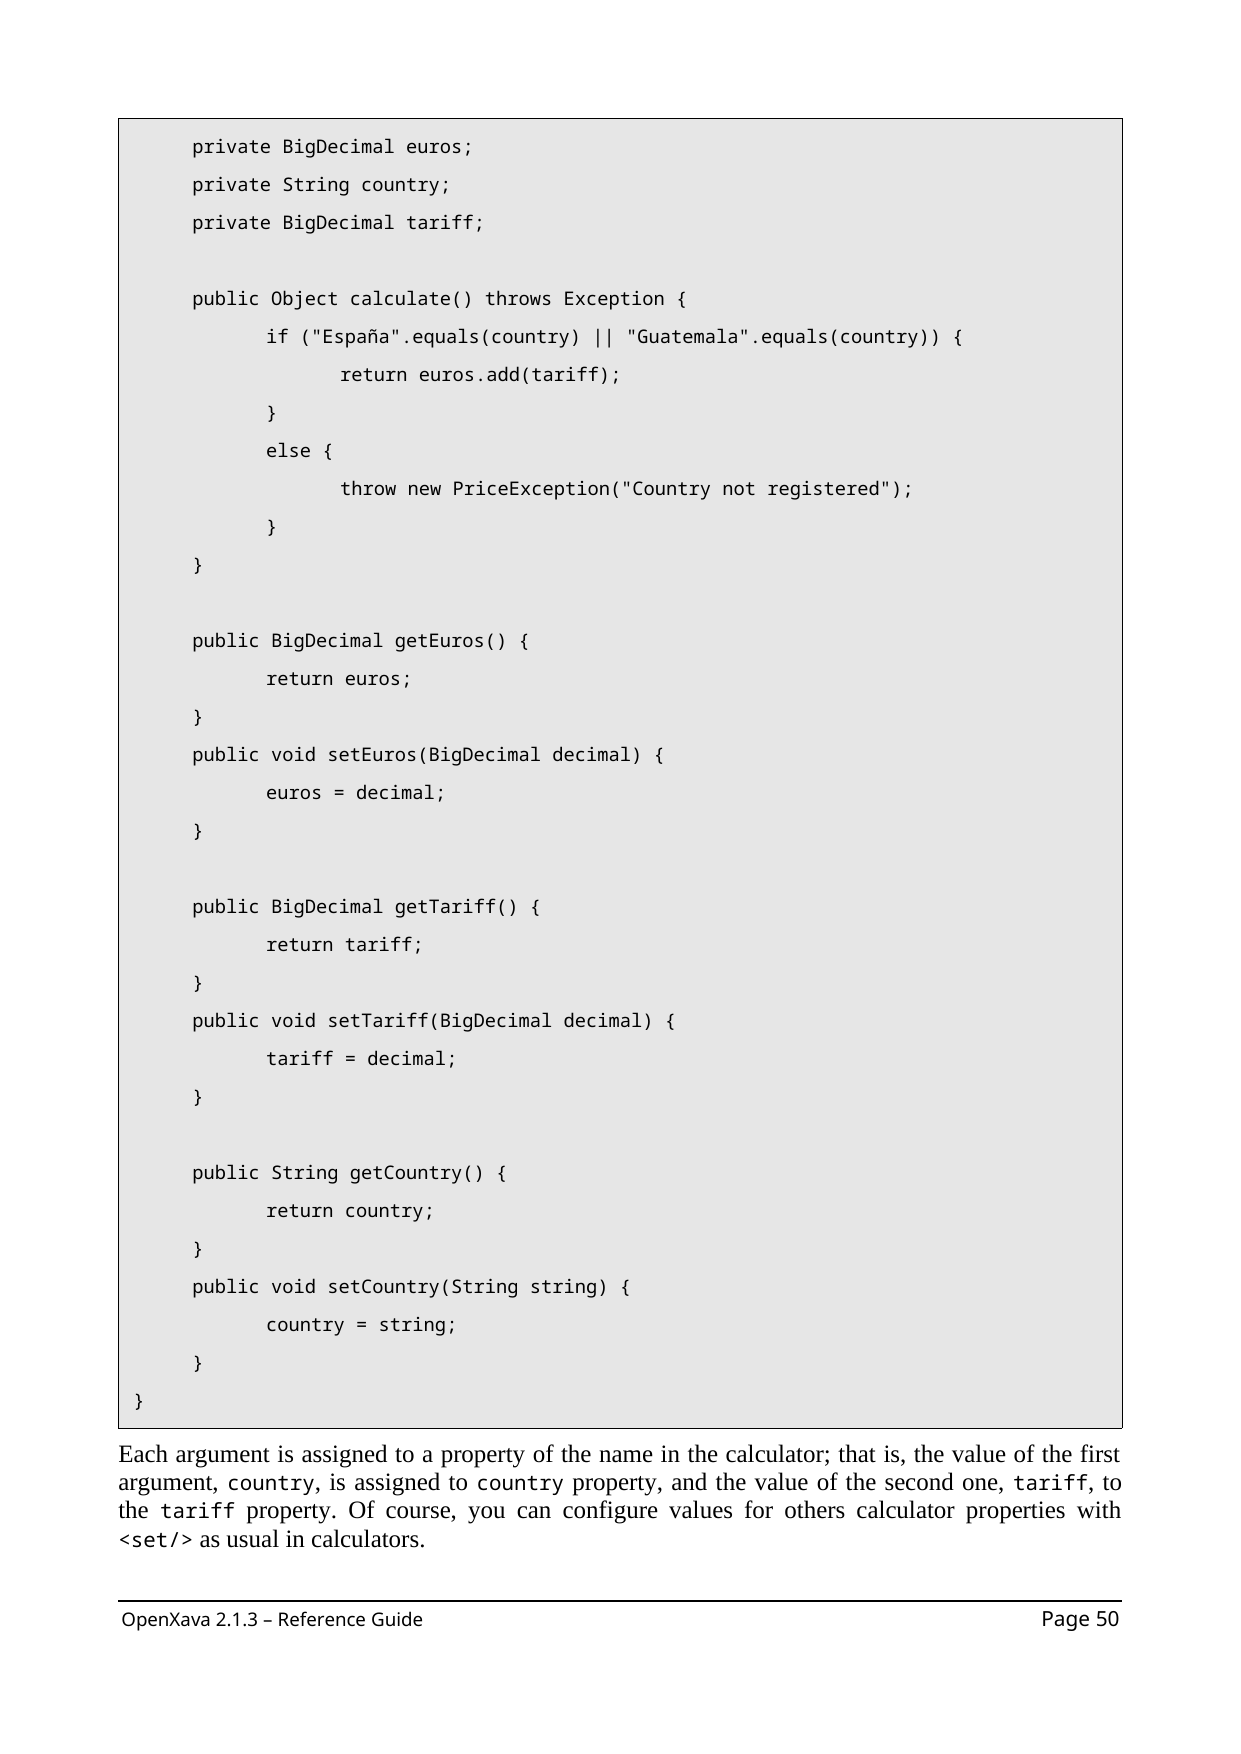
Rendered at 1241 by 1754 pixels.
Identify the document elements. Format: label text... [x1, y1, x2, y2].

text private BigDecimal euros; [119, 119, 1122, 156]
text } [119, 1335, 1122, 1373]
text } [119, 1069, 1122, 1107]
text throw new PriceException("Country not registered"); [119, 460, 1122, 498]
text else { [119, 422, 1122, 460]
text Each argument is assigned to a property of the name in the calculator; that is, the value of the first argument, country, is assigned to country property, and the value of the second one, tariff, to the tariff property. Of course, you can configure values for others calculator properties with <set/> as usual in calculators. [118, 1441, 1122, 1553]
text tariff = decimal; [119, 1031, 1122, 1069]
text public BigDecimal getEuros() { [119, 612, 1122, 650]
text if ("España".equals(country) || "Guatemala".equals(country)) { [119, 308, 1122, 346]
text public void setEuros(BigDecimal decimal) { [119, 726, 1122, 764]
text country = string; [119, 1297, 1122, 1335]
text private BigDecimal tariff; [119, 194, 1122, 232]
text return euros.add(tariff); [119, 346, 1122, 384]
text public void setTariff(BigDecimal decimal) { [119, 993, 1122, 1031]
text public void setCountry(String string) { [119, 1259, 1122, 1297]
text public BigDecimal getTariff() { [119, 878, 1122, 917]
text public String getCountry() { [119, 1145, 1122, 1183]
text } [119, 954, 1122, 993]
text } [119, 1373, 1122, 1428]
text public Object calculate() throws Exception { [119, 270, 1122, 308]
text } [119, 536, 1122, 574]
text private String country; [119, 156, 1122, 194]
text } [119, 802, 1122, 841]
text return country; [119, 1183, 1122, 1221]
text } [119, 384, 1122, 422]
text euros = decimal; [119, 764, 1122, 802]
text } [119, 498, 1122, 536]
text } [119, 688, 1122, 726]
text return euros; [119, 650, 1122, 688]
text return tariff; [119, 917, 1122, 954]
text } [119, 1221, 1122, 1259]
